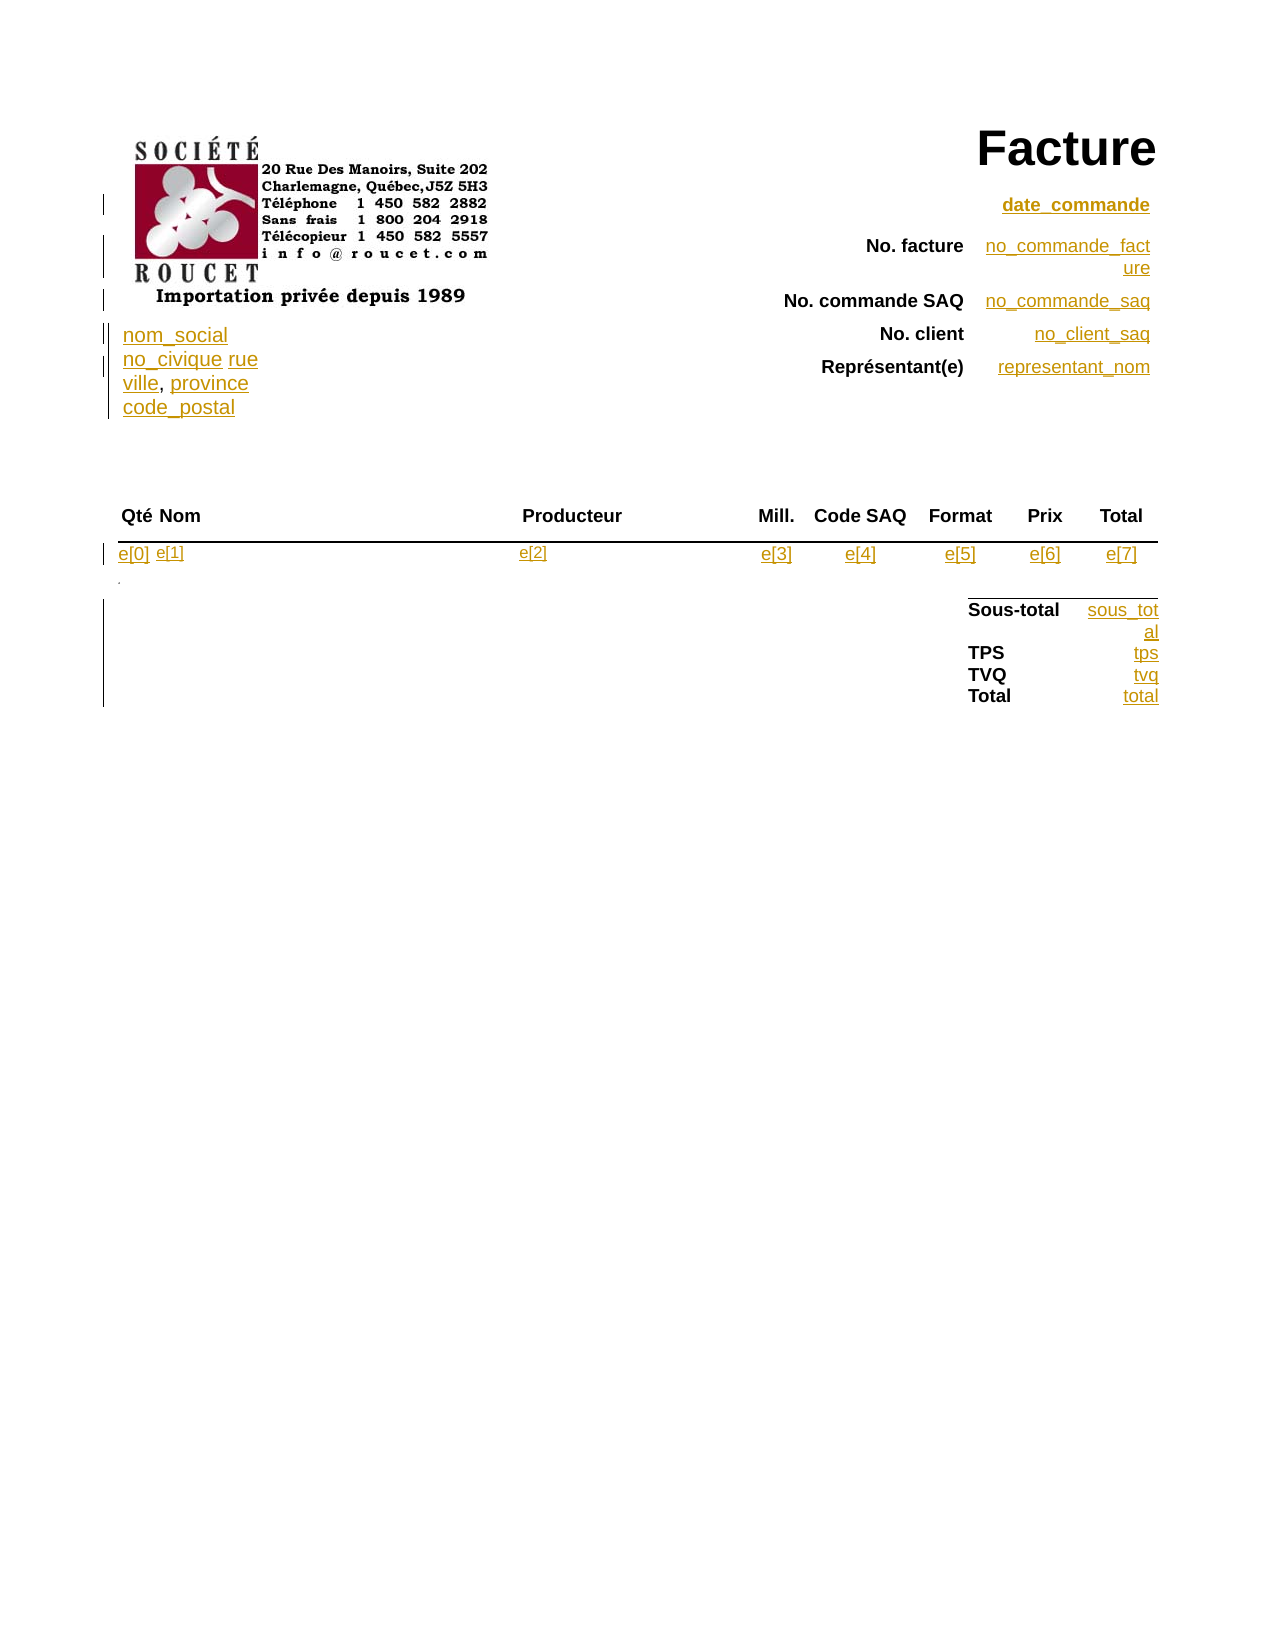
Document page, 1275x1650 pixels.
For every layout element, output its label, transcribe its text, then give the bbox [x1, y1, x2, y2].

table_cell total [1085, 685, 1158, 707]
table_cell e[6] [1005, 543, 1085, 581]
table_header Sous-total [968, 599, 1085, 642]
text Facture [118, 118, 1157, 323]
table_cell TPS [968, 642, 1085, 664]
table_cell no_client_saq [970, 317, 1156, 350]
table_cell Représentant(e) [691, 350, 969, 389]
table_cell e[7] [1085, 543, 1158, 581]
table_cell tps [1085, 642, 1158, 664]
table_header Mill. [748, 501, 805, 541]
table_cell no_commande_facture [970, 229, 1156, 284]
table_cell e[2] [519, 543, 748, 581]
table_cell e[5] [916, 543, 1005, 581]
table_cell e[4] [805, 543, 916, 581]
table_cell TVQ [968, 664, 1085, 685]
table_cell Total [968, 685, 1085, 707]
table_cell representant_nom [970, 350, 1156, 389]
table_cell e[3] [748, 543, 805, 581]
table_header Prix [1005, 501, 1085, 541]
text nom_social [123, 323, 683, 347]
table_header date_commande [970, 188, 1156, 229]
table_header Code SAQ [805, 501, 916, 541]
table_header Format [916, 501, 1005, 541]
table_cell No. commande SAQ [691, 284, 969, 317]
table_header [691, 188, 969, 229]
table_cell e[0] [118, 543, 156, 581]
table_header Qté [118, 501, 156, 541]
text no_civique rue [123, 347, 683, 371]
table_cell no_commande_saq [970, 284, 1156, 317]
text [123, 418, 683, 447]
table_header Producteur [519, 501, 748, 541]
table_cell No. facture [691, 229, 969, 284]
picture [131, 136, 490, 308]
table_cell e[1] [156, 543, 519, 581]
text ville, province [123, 371, 683, 394]
table_header Total [1085, 501, 1158, 541]
text code_postal [123, 394, 683, 418]
table_header Nom [156, 501, 519, 541]
table_header sous_total [1085, 599, 1158, 642]
table_cell No. client [691, 317, 969, 350]
text a [118, 581, 1157, 586]
table_cell tvq [1085, 664, 1158, 685]
